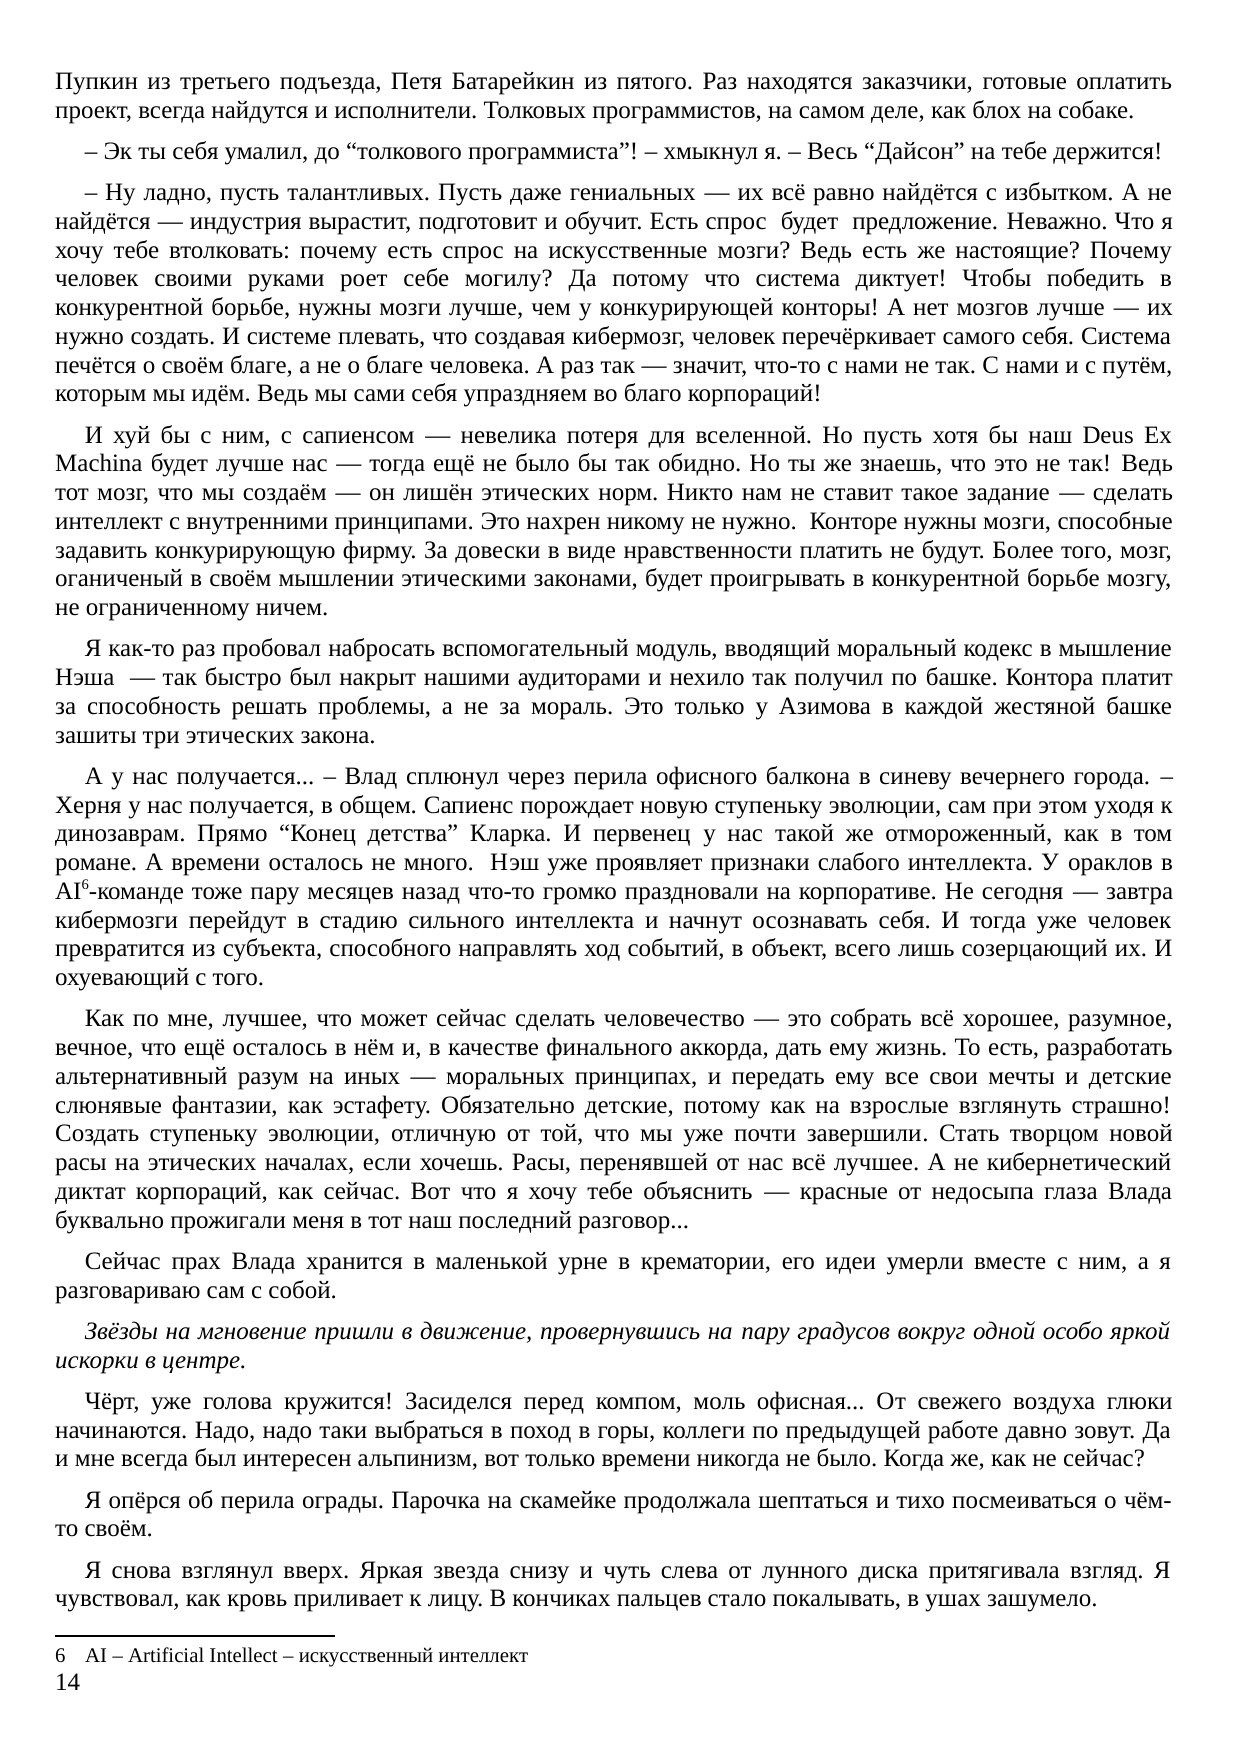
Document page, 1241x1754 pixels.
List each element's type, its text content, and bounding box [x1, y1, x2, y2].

text Звёзды на мгновение пришли в движение, провернувшись на пару градусов вокруг одной особо яркой искорки в центре. [55, 1316, 1173, 1373]
text А у нас получается... – Влад сплюнул через перила офисного балкона в синеву вечернего города. – Херня у нас получается, в общем. Сапиенс порождает новую ступеньку эволюции, сам при этом уходя к динозаврам. Прямо “Конец детства” Кларка. И первенец у нас такой же отмороженный, как в том романе. А времени осталось не много. Нэш уже проявляет признаки слабого интеллекта. У ораклов в AI-команде тоже пару месяцев назад что-то громко праздновали на корпоративе. Не сегодня — завтра кибермозги перейдут в стадию сильного интеллекта и начнут осознавать себя. И тогда уже человек превратится из субъекта, способного направлять ход событий, в объект, всего лишь созерцающий их. И охуевающий с того. [55, 761, 1173, 991]
text AI – Artificial Intellect – искусственный интеллект [55, 1642, 1173, 1667]
text – Эк ты себя умалил, до “толкового программиста”! – хмыкнул я. – Весь “Дайсон” на тебе держится! [55, 136, 1173, 165]
text – Ну ладно, пусть талантливых. Пусть даже гениальных — их всё равно найдётся с избытком. А не найдётся — индустрия вырастит, подготовит и обучит. Есть спрос будет предложение. Неважно. Что я хочу тебе втолковать: почему есть спрос на искусственные мозги? Ведь есть же настоящие? Почему человек своими руками роет себе могилу? Да потому что система диктует! Чтобы победить в конкурентной борьбе, нужны мозги лучше, чем у конкурирующей конторы! А нет мозгов лучше — их нужно создать. И системе плевать, что создавая кибермозг, человек перечёркивает самого себя. Система печётся о своём благе, а не о благе человека. А раз так — значит, что-то с нами не так. С нами и с путём, которым мы идём. Ведь мы сами себя упраздняем во благо корпораций! [55, 177, 1173, 407]
text Сейчас прах Влада хранится в маленькой урне в крематории, его идеи умерли вместе с ним, а я разговариваю сам с собой. [55, 1246, 1173, 1303]
text Я опёрся об перила ограды. Парочка на скамейке продолжала шептаться и тихо посмеиваться о чём-то своём. [55, 1485, 1173, 1542]
text Чёрт, уже голова кружится! Засиделся перед компом, моль офисная... От свежего воздуха глюки начинаются. Надо, надо таки выбраться в поход в горы, коллеги по предыдущей работе давно зовут. Да и мне всегда был интересен альпинизм, вот только времени никогда не было. Когда же, как не сейчас? [55, 1386, 1173, 1472]
text Я снова взглянул вверх. Яркая звезда снизу и чуть слева от лунного диска притягивала взгляд. Я чувствовал, как кровь приливает к лицу. В кончиках пальцев стало покалывать, в ушах зашумело. [55, 1555, 1173, 1612]
text Как по мне, лучшее, что может сейчас сделать человечество — это собрать всё хорошее, разумное, вечное, что ещё осталось в нём и, в качестве финального аккорда, дать ему жизнь. То есть, разработать альтернативный разум на иных — моральных принципах, и передать ему все свои мечты и детские слюнявые фантазии, как эстафету. Обязательно детские, потому как на взрослые взглянуть страшно! Создать ступеньку эволюции, отличную от той, что мы уже почти завершили. Стать творцом новой расы на этических началах, если хочешь. Расы, перенявшей от нас всё лучшее. А не кибернетический диктат корпораций, как сейчас. Вот что я хочу тебе объяснить — красные от недосыпа глаза Влада буквально прожигали меня в тот наш последний разговор... [55, 1003, 1173, 1233]
text Пупкин из третьего подъезда, Петя Батарейкин из пятого. Раз находятся заказчики, готовые оплатить проект, всегда найдутся и исполнители. Толковых программистов, на самом деле, как блох на собаке. [55, 66, 1173, 123]
text И хуй бы с ним, с сапиенсом — невелика потеря для вселенной. Но пусть хотя бы наш Deus Ex Machina будет лучше нас — тогда ещё не было бы так обидно. Но ты же знаешь, что это не так! Ведь тот мозг, что мы создаём — он лишён этических норм. Никто нам не ставит такое задание — сделать интеллект с внутренними принципами. Это нахрен никому не нужно. Конторе нужны мозги, способные задавить конкурирующую фирму. За довески в виде нравственности платить не будут. Более того, мозг, оганиченый в своём мышлении этическими законами, будет проигрывать в конкурентной борьбе мозгу, не ограниченному ничем. [55, 420, 1173, 621]
text Я как-то раз пробовал набросать вспомогательный модуль, вводящий моральный кодекс в мышление Нэша — так быстро был накрыт нашими аудиторами и нехило так получил по башке. Контора платит за способность решать проблемы, а не за мораль. Это только у Азимова в каждой жестяной башке зашиты три этических закона. [55, 633, 1173, 748]
